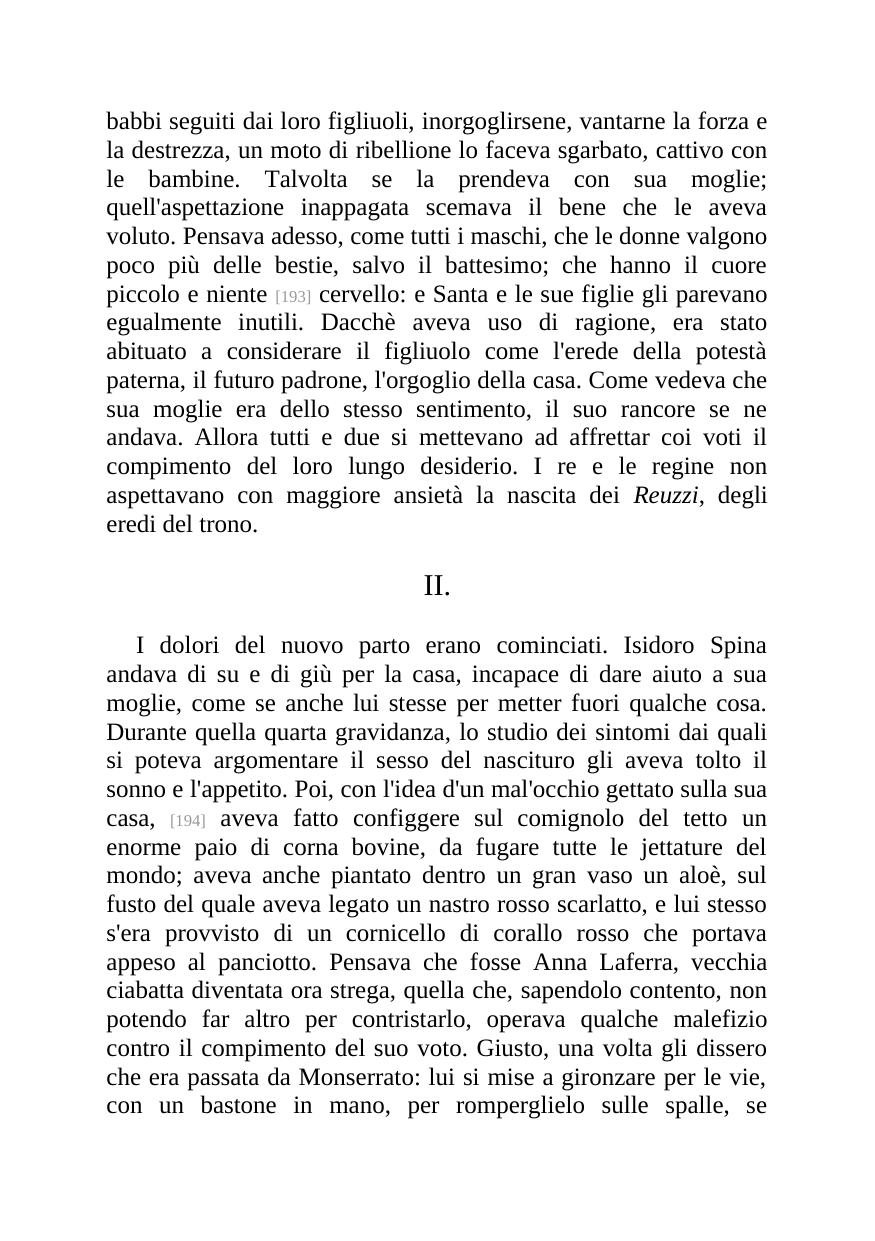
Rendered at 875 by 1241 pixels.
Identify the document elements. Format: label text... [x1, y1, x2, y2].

subtitle II. [106, 567, 768, 601]
text I dolori del nuovo parto erano cominciati. Isidoro Spina andava di su e di giù per la casa, incapace di dare aiuto a sua moglie, come se anche lui stesse per metter fuori qualche cosa. Durante quella quarta gravidanza, lo studio dei sintomi dai quali si poteva argomentare il sesso del nascituro gli aveva tolto il sonno e l'appetito. Poi, con l'idea d'un mal'occhio gettato sulla sua casa, [194] aveva fatto configgere sul comignolo del tetto un enorme paio di corna bovine, da fugare tutte le jettature del mondo; aveva anche piantato dentro un gran vaso un aloè, sul fusto del quale aveva legato un nastro rosso scarlatto, e lui stesso s'era provvisto di un cornicello di corallo rosso che portava appeso al panciotto. Pensava che fosse Anna Laferra, vecchia ciabatta diventata ora strega, quella che, sapendolo contento, non potendo far altro per contristarlo, operava qualche malefizio contro il compimento del suo voto. Giusto, una volta gli dissero che era passata da Monserrato: lui si mise a gironzare per le vie, con un bastone in mano, per romperglielo sulle spalle, se [106, 631, 768, 1119]
text babbi seguiti dai loro figliuoli, inorgoglirsene, vantarne la forza e la destrezza, un moto di ribellione lo faceva sgarbato, cattivo con le bambine. Talvolta se la prendeva con sua moglie; quell'aspettazione inappagata scemava il bene che le aveva voluto. Pensava adesso, come tutti i maschi, che le donne valgono poco più delle bestie, salvo il battesimo; che hanno il cuore piccolo e niente [193] cervello: e Santa e le sue figlie gli parevano egualmente inutili. Dacchè aveva uso di ragione, era stato abituato a considerare il figliuolo come l'erede della potestà paterna, il futuro padrone, l'orgoglio della casa. Come vedeva che sua moglie era dello stesso sentimento, il suo rancore se ne andava. Allora tutti e due si mettevano ad affrettar coi voti il compimento del loro lungo desiderio. I re e le regine non aspettavano con maggiore ansietà la nascita dei Reuzzi, degli eredi del trono. [106, 106, 768, 537]
